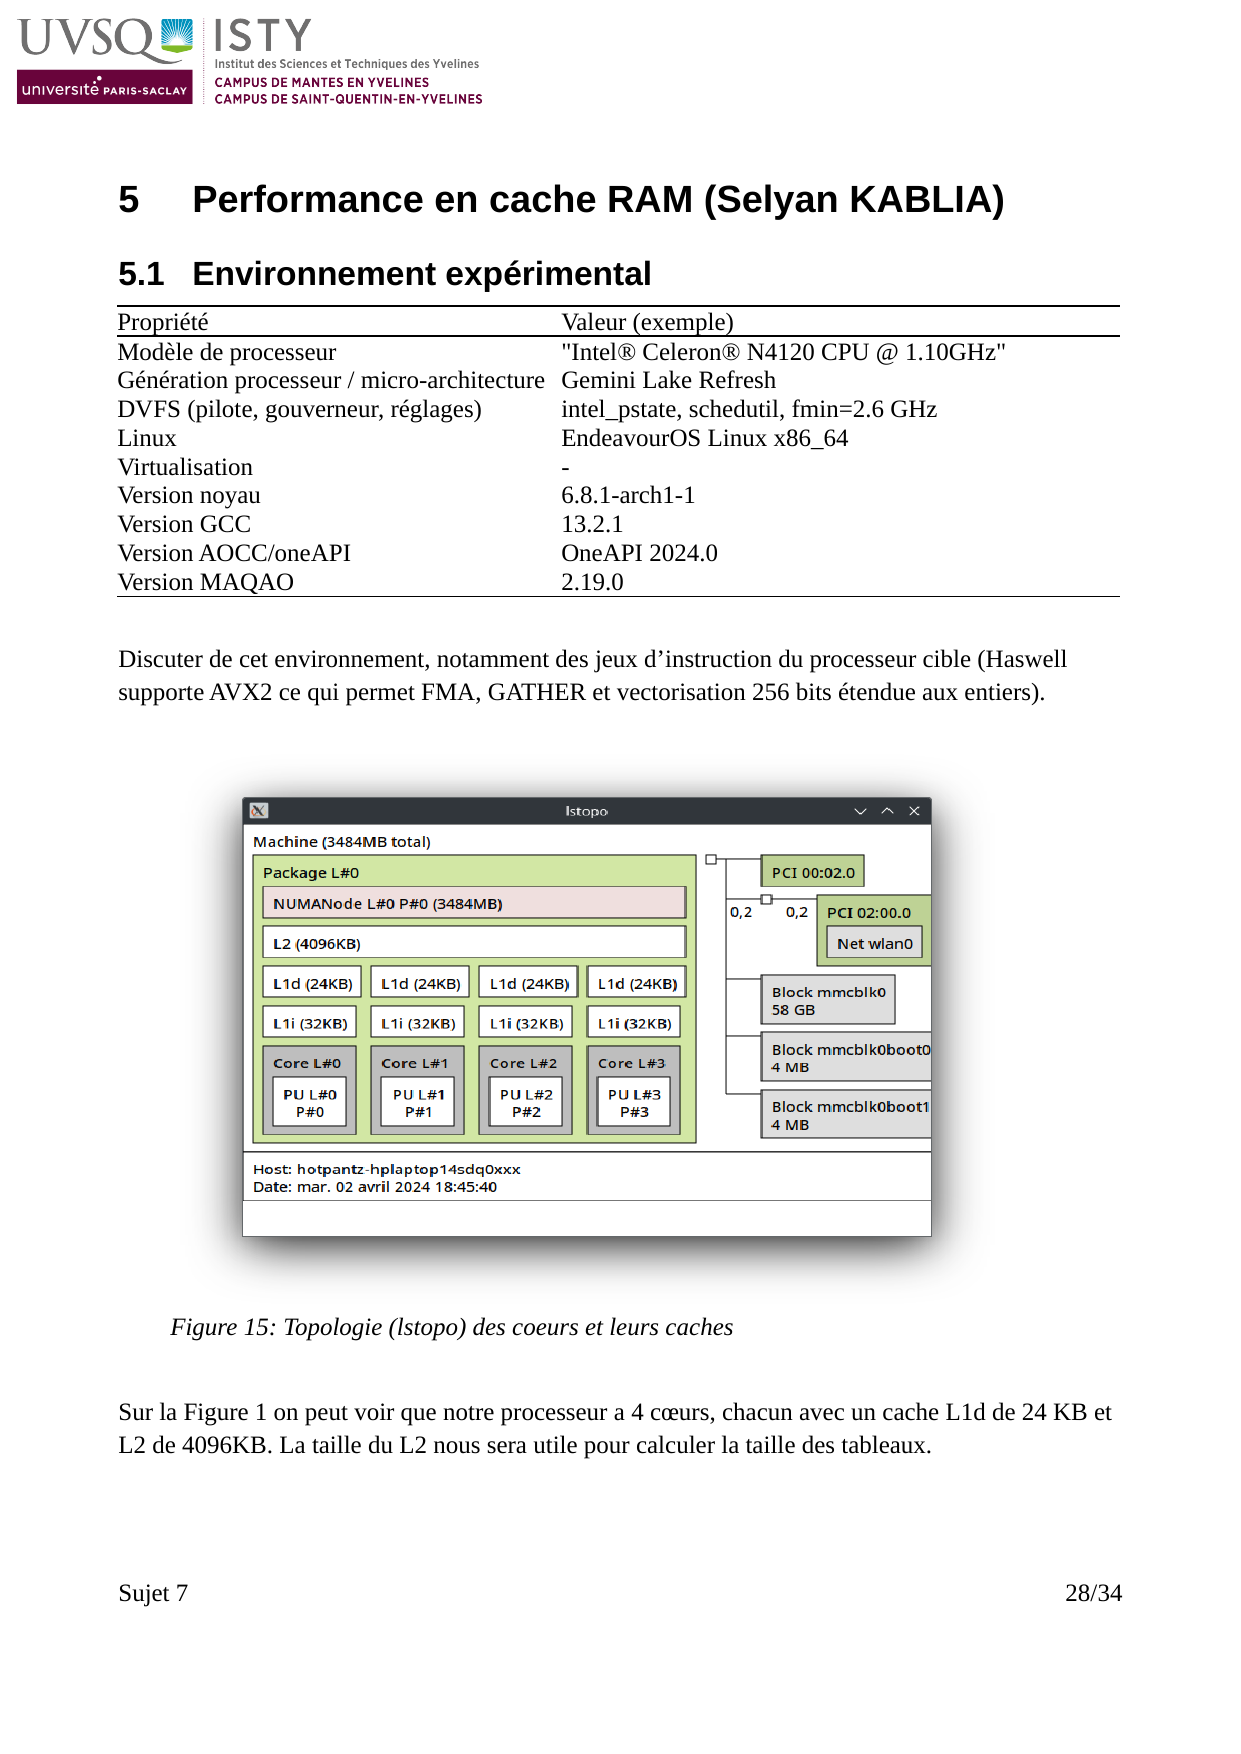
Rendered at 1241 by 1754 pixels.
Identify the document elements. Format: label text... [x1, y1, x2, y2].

table_cell 13.2.1 [561, 509, 1120, 538]
table_cell Génération processeur / micro-architecture [117, 366, 561, 394]
table_cell Gemini Lake Refresh [561, 366, 1120, 394]
table_cell "Intel® Celeron® N4120 CPU @ 1.10GHz" [561, 337, 1120, 366]
table_cell 6.8.1-arch1-1 [561, 481, 1120, 509]
table_cell Version GCC [117, 509, 561, 538]
table_header Valeur (exemple) [561, 307, 1120, 335]
table_cell - [561, 452, 1120, 481]
table_cell Version AOCC/oneAPI [117, 538, 561, 567]
picture [2, 2, 497, 121]
table_cell EndeavourOS Linux x86_64 [561, 423, 1120, 452]
table_cell Version noyau [117, 481, 561, 509]
table_cell Linux [117, 423, 561, 452]
subtitle Performance en cache RAM (Selyan KABLIA) [118, 177, 1122, 221]
table_cell DVFS (pilote, gouverneur, réglages) [117, 394, 561, 423]
subtitle Environnement expérimental [118, 254, 1122, 292]
table_cell OneAPI 2024.0 [561, 538, 1120, 567]
table_cell intel_pstate, schedutil, fmin=2.6 GHz [561, 394, 1120, 423]
table_cell Virtualisation [117, 452, 561, 481]
picture [170, 745, 1006, 1312]
table_cell 2.19.0 [561, 567, 1120, 596]
text Sur la Figure 1 on peut voir que notre processeur a 4 cœurs, chacun avec un cache L1d de 24 KB et L2 de 4096KB. La taille du L2 nous sera utile pour calculer la taille des tableaux. [118, 1397, 1122, 1459]
text Discuter de cet environnement, notamment des jeux d’instruction du processeur cible (Haswell supporte AVX2 ce qui permet FMA, GATHER et vectorisation 256 bits étendue aux entiers). [118, 644, 1122, 706]
text Figure 15: Topologie (lstopo) des coeurs et leurs caches [170, 1312, 1005, 1341]
table_cell Version MAQAO [117, 567, 561, 596]
table_header Propriété [117, 307, 561, 335]
table_cell Modèle de processeur [117, 337, 561, 366]
